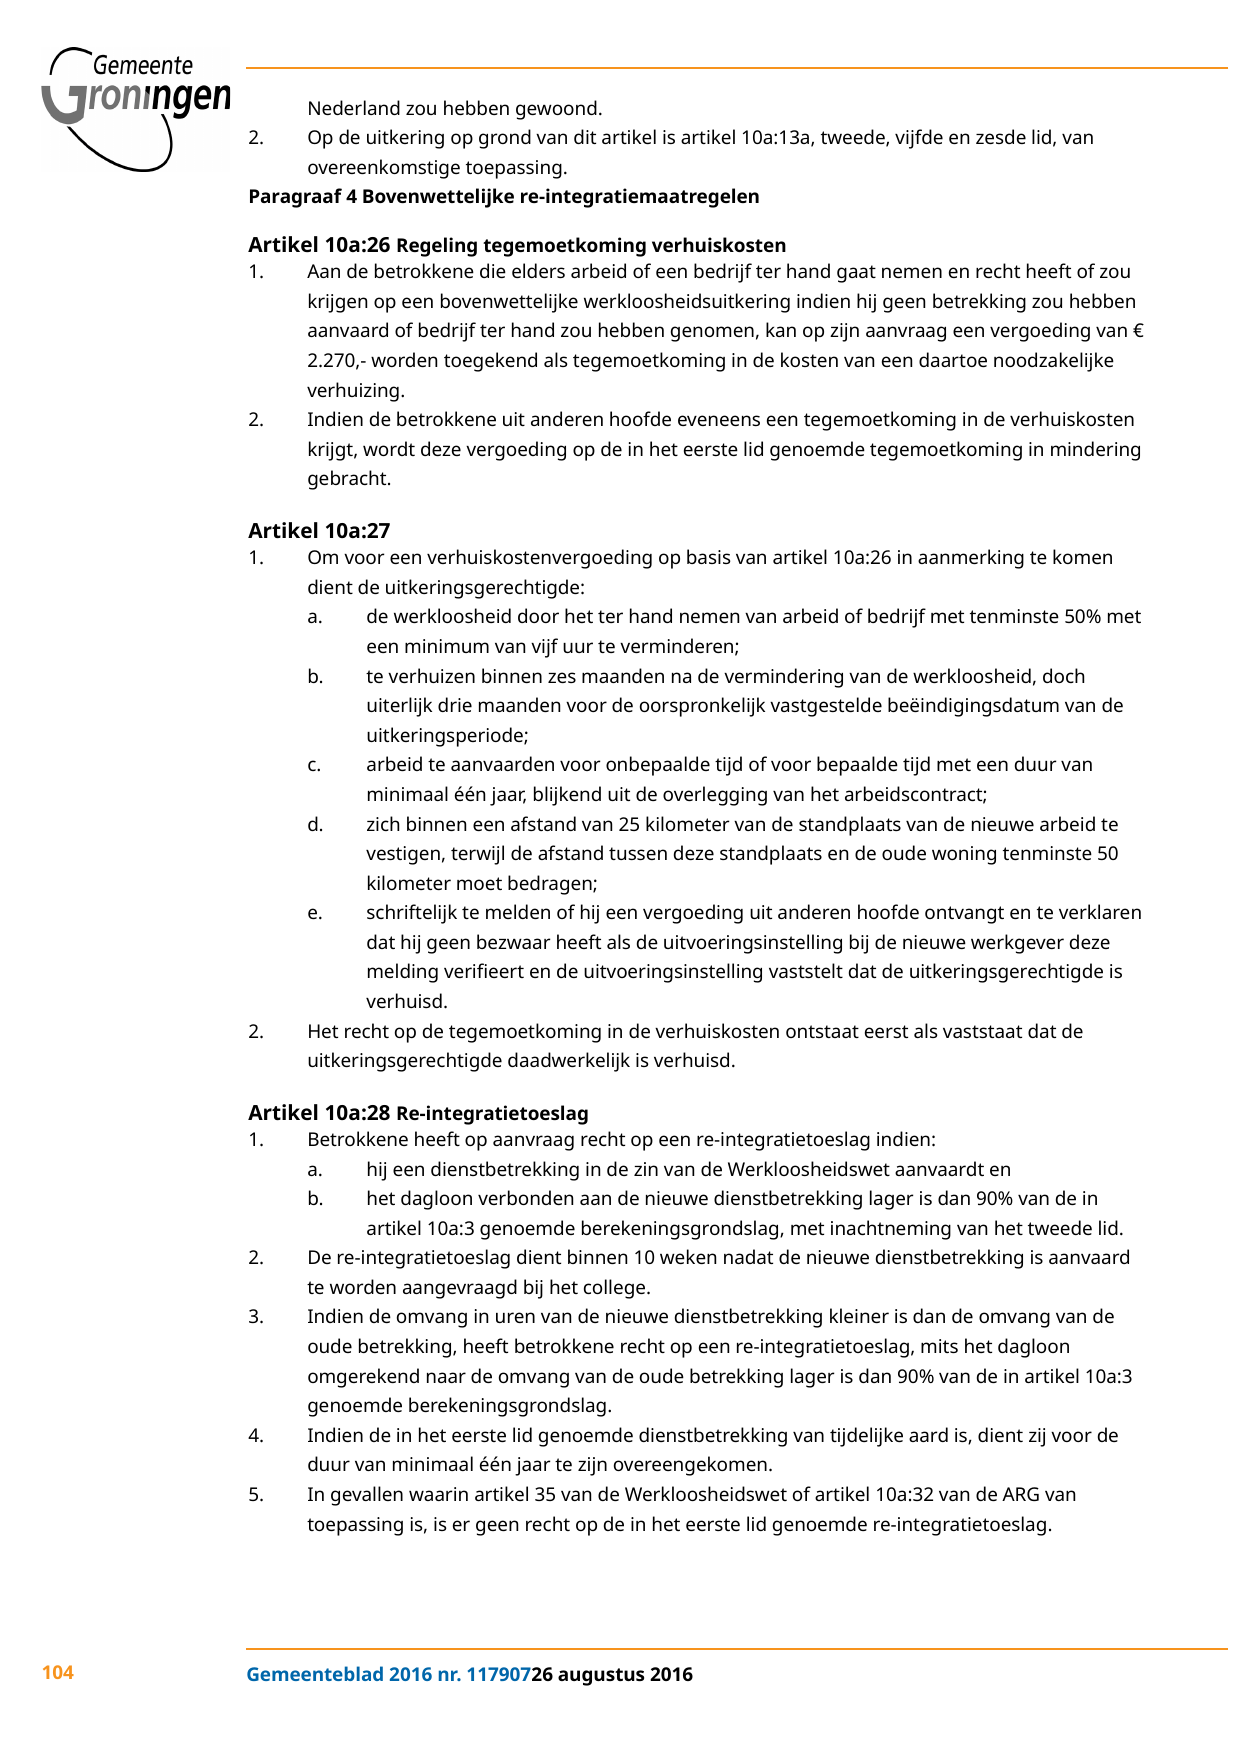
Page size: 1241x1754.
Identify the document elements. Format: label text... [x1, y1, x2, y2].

text Paragraaf 4 Bovenwettelijke re-integratiemaatregelen [248, 183, 1152, 209]
list Indien de in het eerste lid genoemde dienstbetrekking van tijdelijke aard is, dient zij voor de duur van minimaal één jaar te zijn overeengekomen. [248, 1422, 1152, 1477]
list het dagloon verbonden aan de nieuwe dienstbetrekking lager is dan 90% van de in artikel 10a:3 genoemde berekeningsgrondslag, met inachtneming van het tweede lid. [307, 1185, 1152, 1241]
list hij een dienstbetrekking in de zin van de Werkloosheidswet aanvaardt en [307, 1156, 1152, 1182]
list schriftelijk te melden of hij een vergoeding uit anderen hoofde ontvangt en te verklaren dat hij geen bezwaar heeft als de uitvoeringsinstelling bij de nieuwe werkgever deze melding verifieert en de uitvoeringsinstelling vaststelt dat de uitkeringsgerechtigde is verhuisd. [307, 899, 1152, 1014]
list Betrokkene heeft op aanvraag recht op een re-integratietoeslag indien: [248, 1126, 1152, 1152]
picture [41, 47, 231, 172]
text Artikel 10a:26 Regeling tegemoetkoming verhuiskosten [248, 230, 1152, 258]
list Indien de betrokkene uit anderen hoofde eveneens een tegemoetkoming in de verhuiskosten krijgt, wordt deze vergoeding op de in het eerste lid genoemde tegemoetkoming in mindering gebracht. [248, 406, 1152, 491]
text Artikel 10a:27 [248, 516, 1152, 544]
list De re-integratietoeslag dient binnen 10 weken nadat de nieuwe dienstbetrekking is aanvaard te worden aangevraagd bij het college. [248, 1244, 1152, 1300]
text Artikel 10a:28 Re-integratietoeslag [248, 1098, 1152, 1126]
list Het recht op de tegemoetkoming in de verhuiskosten ontstaat eerst als vaststaat dat de uitkeringsgerechtigde daadwerkelijk is verhuisd. [248, 1018, 1152, 1073]
list In gevallen waarin artikel 35 van de Werkloosheidswet of artikel 10a:32 van de ARG van toepassing is, is er geen recht op de in het eerste lid genoemde re-integratietoeslag. [248, 1481, 1152, 1537]
list de werkloosheid door het ter hand nemen van arbeid of bedrijf met tenminste 50% met een minimum van vijf uur te verminderen; [307, 604, 1152, 659]
list Om voor een verhuiskostenvergoeding op basis van artikel 10a:26 in aanmerking te komen dient de uitkeringsgerechtigde: [248, 544, 1152, 600]
list Indien de omvang in uren van de nieuwe dienstbetrekking kleiner is dan de omvang van de oude betrekking, heeft betrokkene recht op een re-integratietoeslag, mits het dagloon omgerekend naar de omvang van de oude betrekking lager is dan 90% van de in artikel 10a:3 genoemde berekeningsgrondslag. [248, 1304, 1152, 1418]
list arbeid te aanvaarden voor onbepaalde tijd of voor bepaalde tijd met een duur van minimaal één jaar, blijkend uit de overlegging van het arbeidscontract; [307, 752, 1152, 807]
list Aan de betrokkene die elders arbeid of een bedrijf ter hand gaat nemen en recht heeft of zou krijgen op een bovenwettelijke werkloosheidsuitkering indien hij geen betrekking zou hebben aanvaard of bedrijf ter hand zou hebben genomen, kan op zijn aanvraag een vergoeding van € 2.270,- worden toegekend als tegemoetkoming in de kosten van een daartoe noodzakelijke verhuizing. [248, 258, 1152, 403]
list Nederland zou hebben gewoond. [248, 95, 1152, 121]
list Op de uitkering op grond van dit artikel is artikel 10a:13a, tweede, vijfde en zesde lid, van overeenkomstige toepassing. [248, 124, 1152, 180]
list te verhuizen binnen zes maanden na de vermindering van de werkloosheid, doch uiterlijk drie maanden voor de oorspronkelijk vastgestelde beëindigingsdatum van de uitkeringsperiode; [307, 663, 1152, 748]
list zich binnen een afstand van 25 kilometer van de standplaats van de nieuwe arbeid te vestigen, terwijl de afstand tussen deze standplaats en de oude woning tenminste 50 kilometer moet bedragen; [307, 811, 1152, 896]
